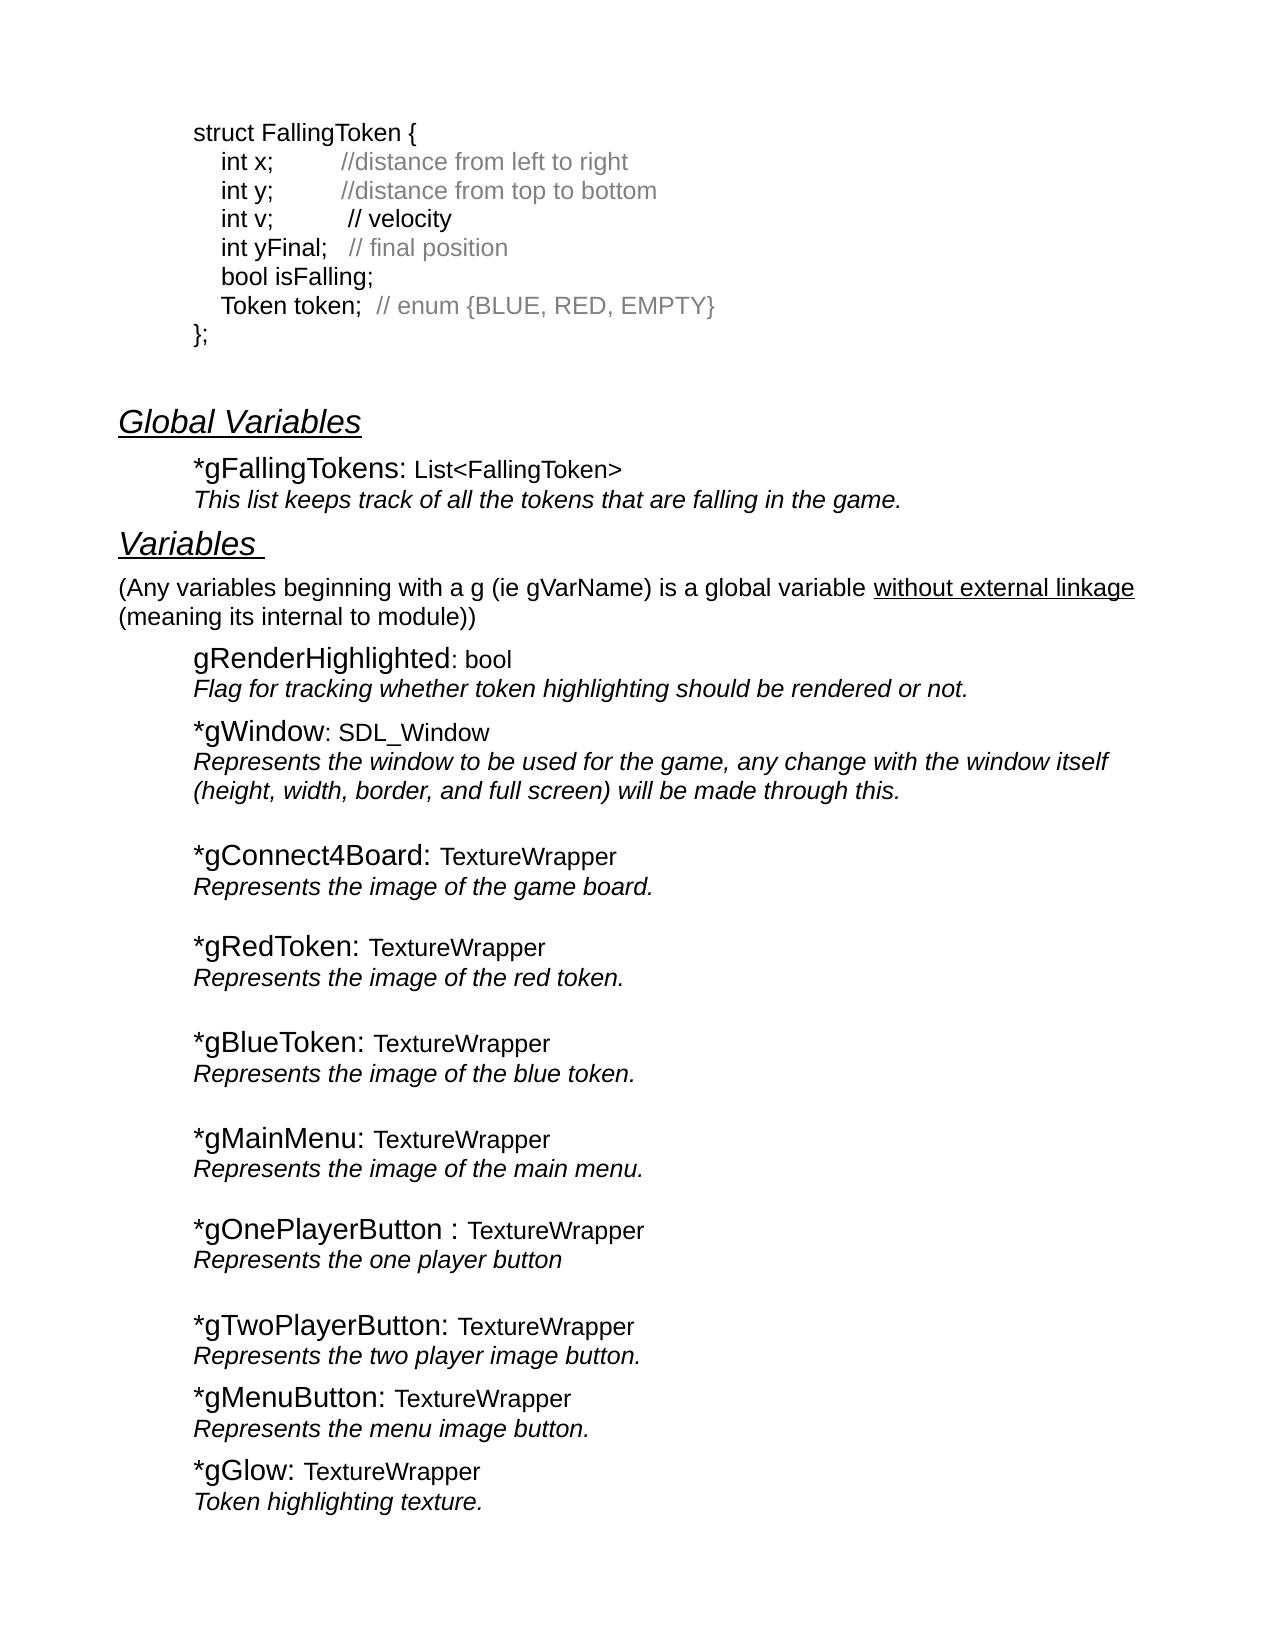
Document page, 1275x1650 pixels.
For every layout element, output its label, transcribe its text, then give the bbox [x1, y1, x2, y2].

text *gBlueToken: TextureWrapper Represents the image of the blue token. [193, 991, 1157, 1087]
text Represents the image of the red token. [193, 963, 1157, 991]
text *gMainMenu: TextureWrapper Represents the image of the main menu. [193, 1121, 1157, 1212]
text *gOnePlayerButton : TextureWrapper Represents the one player button [193, 1212, 1157, 1274]
text *gRedToken: TextureWrapper [193, 900, 1157, 963]
text *gConnect4Board: TextureWrapper Represents the image of the game board. [193, 838, 1157, 900]
text Variables [118, 524, 1157, 562]
text (Any variables beginning with a g (ie gVarName) is a global variable without external linkage (meaning its internal to module)) [118, 573, 1157, 630]
text *gFallingTokens: List<FallingToken> This list keeps track of all the tokens that are falling in the game. [193, 451, 1157, 514]
text *gWindow: SDL_Window [118, 713, 1157, 747]
text *gGlow: TextureWrapper Token highlighting texture. [193, 1453, 1157, 1515]
text struct FallingToken { int x; //distance from left to right int y; //distance from top to bottom int v; // velocity int yFinal; // final position bool isFalling; Token token; // enum {BLUE, RED, EMPTY} }; [193, 118, 1157, 348]
text *gTwoPlayerButton: TextureWrapper Represents the two player image button. [193, 1308, 1157, 1370]
text *gMenuButton: TextureWrapper Represents the menu image button. [193, 1380, 1157, 1443]
text Global Variables [118, 402, 1157, 441]
text gRenderHighlighted: bool [118, 641, 1157, 674]
text Flag for tracking whether token highlighting should be rendered or not. [118, 674, 1157, 703]
text Represents the window to be used for the game, any change with the window itself (height, width, border, and full screen) will be made through this. [193, 747, 1157, 804]
